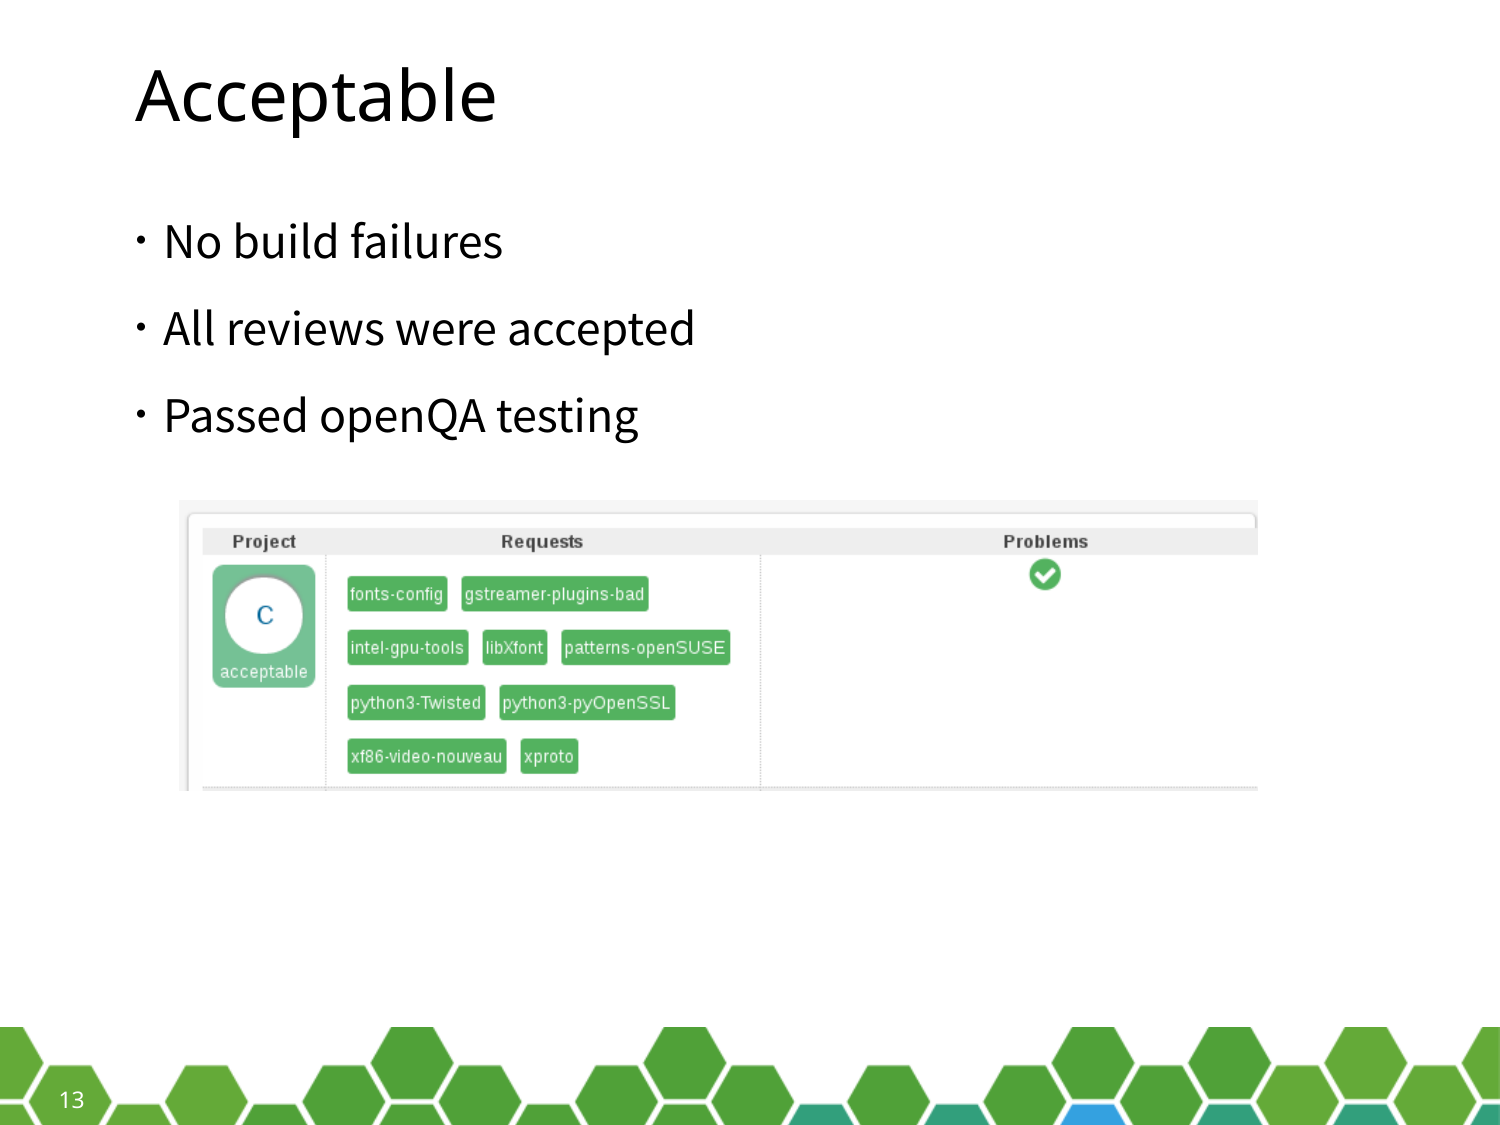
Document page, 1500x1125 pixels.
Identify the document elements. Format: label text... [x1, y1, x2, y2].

picture [179, 500, 1258, 791]
list No build failures All reviews were accepted Passed openQA testing [135, 208, 1372, 862]
title Acceptable [135, 12, 1372, 175]
picture [0, 1027, 1500, 1125]
